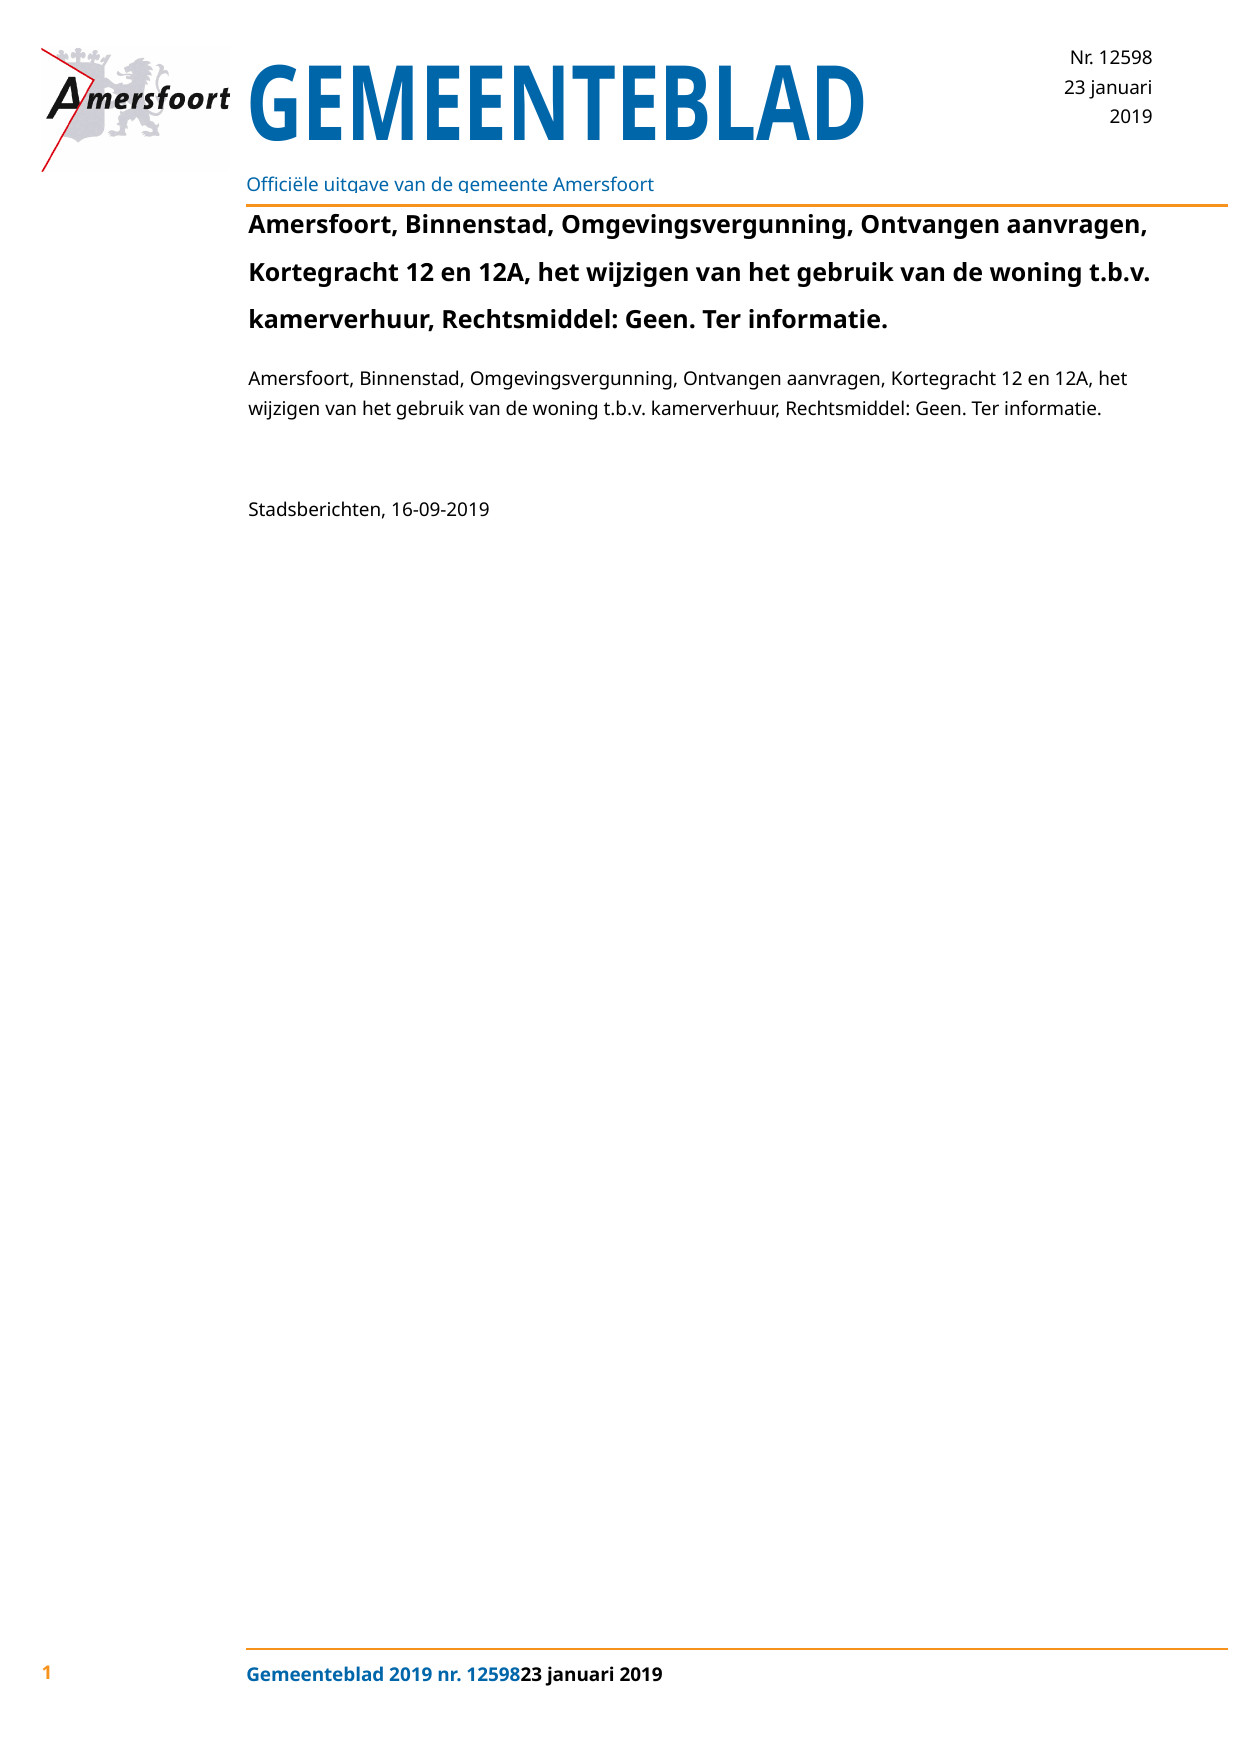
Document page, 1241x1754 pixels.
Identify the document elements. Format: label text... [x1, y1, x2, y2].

text Amersfoort, Binnenstad, Omgevingsvergunning, Ontvangen aanvragen, Kortegracht 12 en 12A, het wijzigen van het gebruik van de woning t.b.v. kamerverhuur, Rechtsmiddel: Geen. Ter informatie. [248, 207, 1152, 336]
text Amersfoort, Binnenstad, Omgevingsvergunning, Ontvangen aanvragen, Kortegracht 12 en 12A, het wijzigen van het gebruik van de woning t.b.v. kamerverhuur, Rechtsmiddel: Geen. Ter informatie. [248, 366, 1152, 421]
picture [41, 47, 231, 172]
text Stadsberichten, 16-09-2019 [248, 496, 1152, 522]
